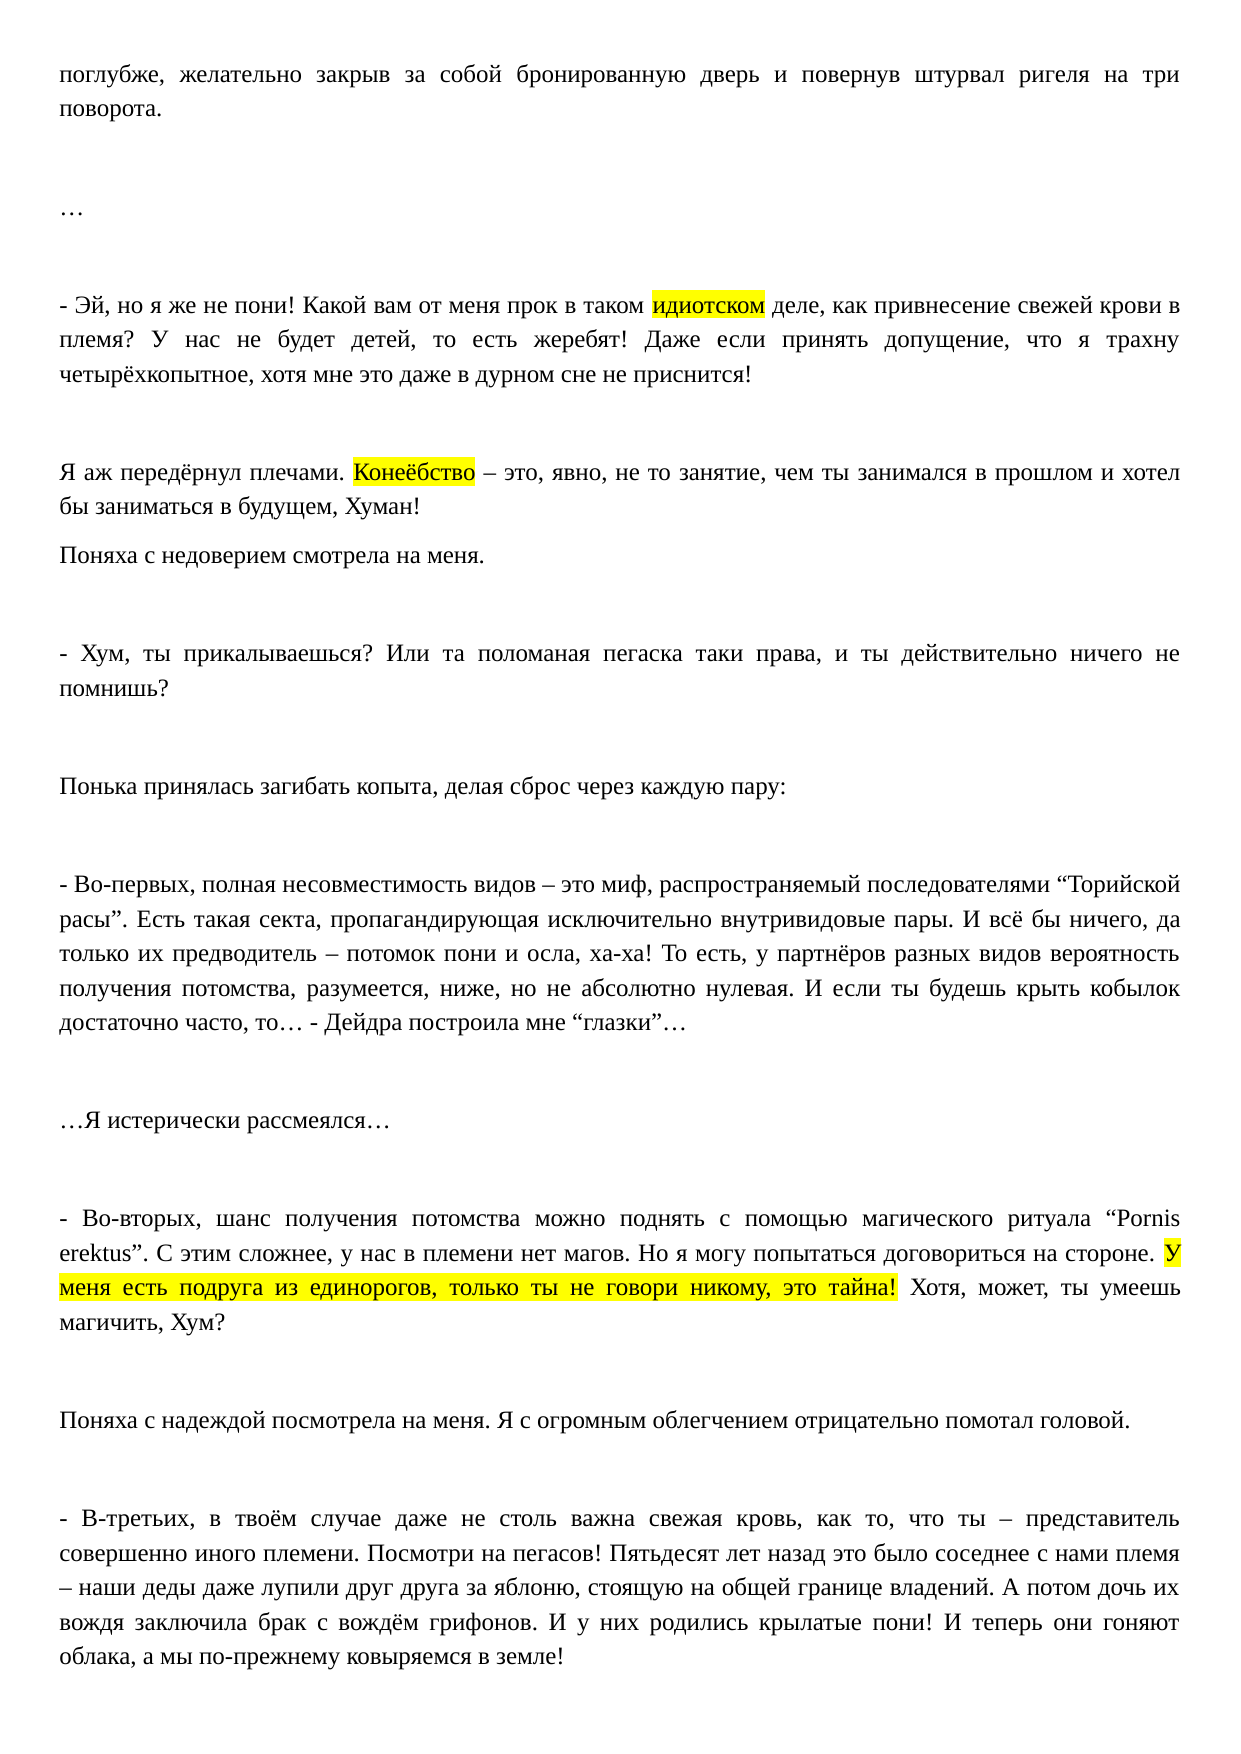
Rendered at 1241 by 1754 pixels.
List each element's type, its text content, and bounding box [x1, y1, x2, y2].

text Понька принялась загибать копыта, делая сброс через каждую пару: [59, 771, 1181, 800]
text - Во-первых, полная несовместимость видов – это миф, распространяемый последователями “Торийской расы”. Есть такая секта, пропагандирующая исключительно внутривидовые пары. И всё бы ничего, да только их предводитель – потомок пони и осла, ха-ха! То есть, у партнёров разных видов вероятность получения потомства, разумеется, ниже, но не абсолютно нулевая. И если ты будешь крыть кобылок достаточно часто, то… - Дейдра построила мне “глазки”… [59, 869, 1181, 1036]
text Я аж передёрнул плечами. Конеёбство – это, явно, не то занятие, чем ты занимался в прошлом и хотел бы заниматься в будущем, Хуман! [59, 457, 1181, 520]
text - В-третьих, в твоём случае даже не столь важна свежая кровь, как то, что ты – представитель совершенно иного племени. Посмотри на пегасов! Пятьдесят лет назад это было соседнее с нами племя – наши деды даже лупили друг друга за яблоню, стоящую на общей границе владений. А потом дочь их вождя заключила брак с вождём грифонов. И у них родились крылатые пони! И теперь они гоняют облака, а мы по-прежнему ковыряемся в земле! [59, 1503, 1181, 1670]
text - Хум, ты прикалываешься? Или та поломаная пегаска таки права, и ты действительно ничего не помнишь? [59, 638, 1181, 702]
text - Эй, но я же не пони! Какой вам от меня прок в таком идиотском деле, как привнесение свежей крови в племя? У нас не будет детей, то есть жеребят! Даже если принять допущение, что я трахну четырёхкопытное, хотя мне это даже в дурном сне не приснится! [59, 290, 1181, 387]
text …Я истерически рассмеялся… [59, 1105, 1181, 1134]
text Поняха с недоверием смотрела на меня. [59, 540, 1181, 569]
text … [59, 192, 1181, 220]
text поглубже, желательно закрыв за собой бронированную дверь и повернув штурвал ригеля на три поворота. [59, 59, 1181, 122]
text Поняха с надеждой посмотрела на меня. Я с огромным облегчением отрицательно помотал головой. [59, 1405, 1181, 1434]
text - Во-вторых, шанс получения потомства можно поднять с помощью магического ритуала “Pornis erektus”. С этим сложнее, у нас в племени нет магов. Но я могу попытаться договориться на стороне. У меня есть подруга из единорогов, только ты не говори никому, это тайна! Хотя, может, ты умеешь магичить, Хум? [59, 1203, 1181, 1336]
